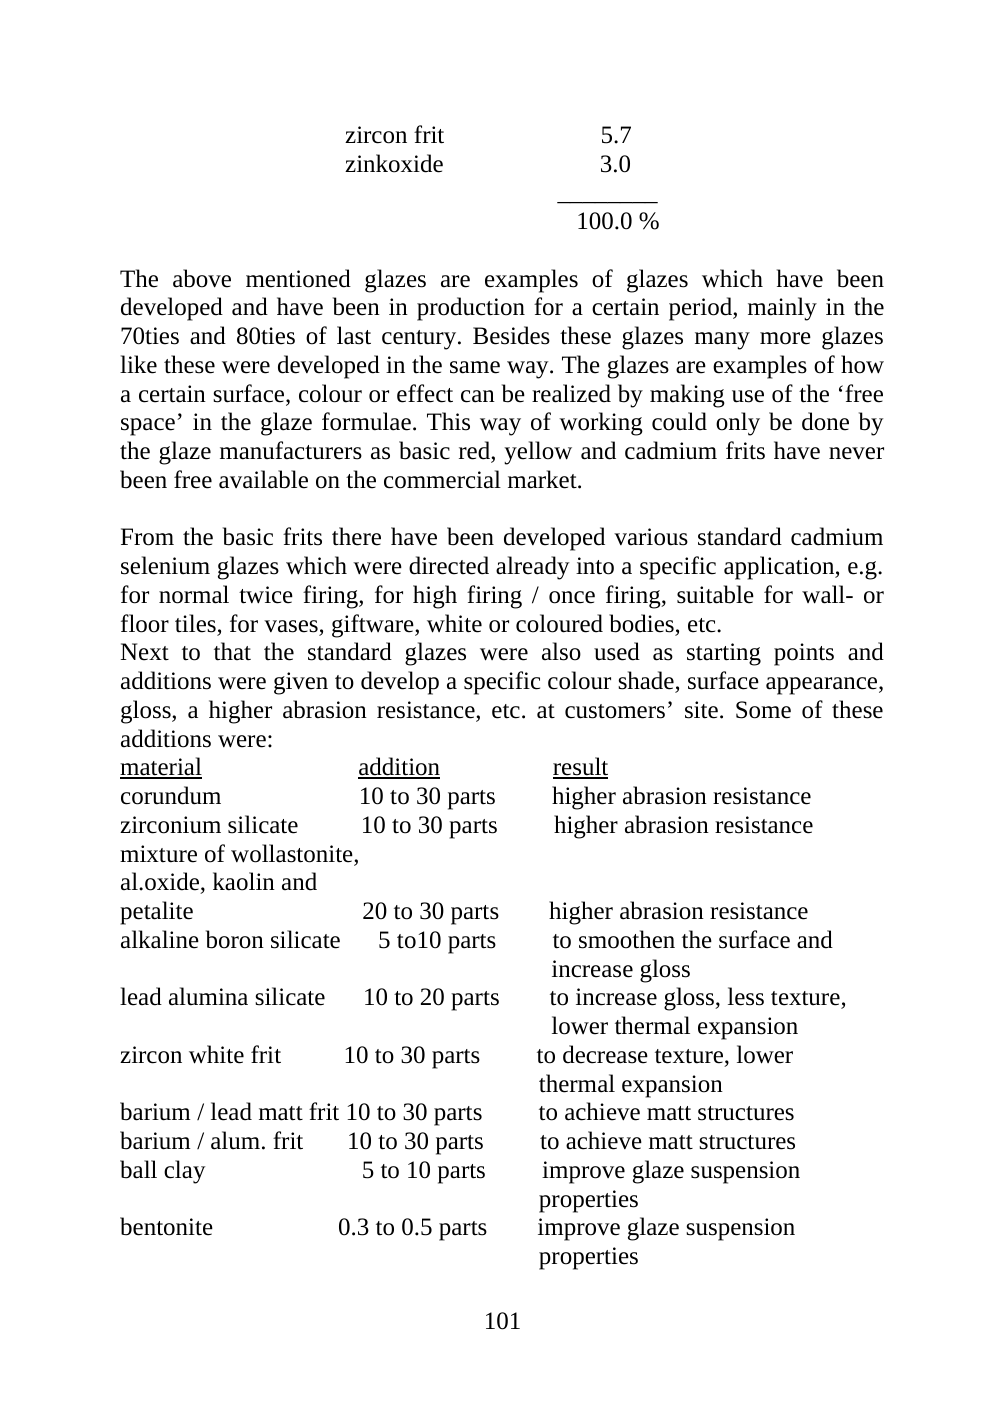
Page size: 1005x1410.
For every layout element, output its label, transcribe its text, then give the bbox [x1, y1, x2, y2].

text lower thermal expansion [120, 1011, 885, 1040]
text The above mentioned glazes are examples of glazes which have been developed and have been in production for a certain period, mainly in the 70ties and 80ties of last century. Besides these glazes many more glazes like these were developed in the same way. The glazes are examples of how a certain surface, colour or effect can be realized by making use of the ‘free space’ in the glaze formulae. This way of working could only be done by the glaze manufacturers as basic red, yellow and cadmium frits have never been free available on the commercial market. [120, 264, 885, 494]
text 100.0 % [176, 206, 885, 235]
text properties [120, 1184, 885, 1212]
text zircon white frit 10 to 30 parts to decrease texture, lower [120, 1040, 885, 1069]
text increase gloss [120, 954, 885, 982]
text barium / lead matt frit 10 to 30 parts to achieve matt structures [120, 1097, 885, 1126]
text ________ [176, 177, 885, 206]
text al.oxide, kaolin and [120, 867, 885, 896]
text lead alumina silicate 10 to 20 parts to increase gloss, less texture, [120, 982, 885, 1011]
text properties [120, 1241, 885, 1270]
text thermal expansion [120, 1069, 885, 1097]
text From the basic frits there have been developed various standard cadmium selenium glazes which were directed already into a specific application, e.g. for normal twice firing, for high firing / once firing, suitable for wall- or floor tiles, for vases, giftware, white or coloured bodies, etc. [120, 522, 885, 637]
text alkaline boron silicate 5 to10 parts to smoothen the surface and [120, 925, 885, 954]
text corundum 10 to 30 parts higher abrasion resistance [120, 781, 885, 810]
text zirconium silicate 10 to 30 parts higher abrasion resistance [120, 810, 885, 839]
text petalite 20 to 30 parts higher abrasion resistance [120, 896, 885, 925]
text bentonite 0.3 to 0.5 parts improve glaze suspension [120, 1212, 885, 1241]
text ball clay 5 to 10 parts improve glaze suspension [120, 1155, 885, 1184]
text zircon frit 5.7 [176, 120, 885, 149]
text Next to that the standard glazes were also used as starting points and additions were given to develop a specific colour shade, surface appearance, gloss, a higher abrasion resistance, etc. at customers’ site. Some of these additions were: [120, 637, 885, 752]
text material addition result [120, 752, 885, 781]
text mixture of wollastonite, [120, 839, 885, 867]
text barium / alum. frit 10 to 30 parts to achieve matt structures [120, 1126, 885, 1155]
text zinkoxide 3.0 [176, 149, 885, 177]
